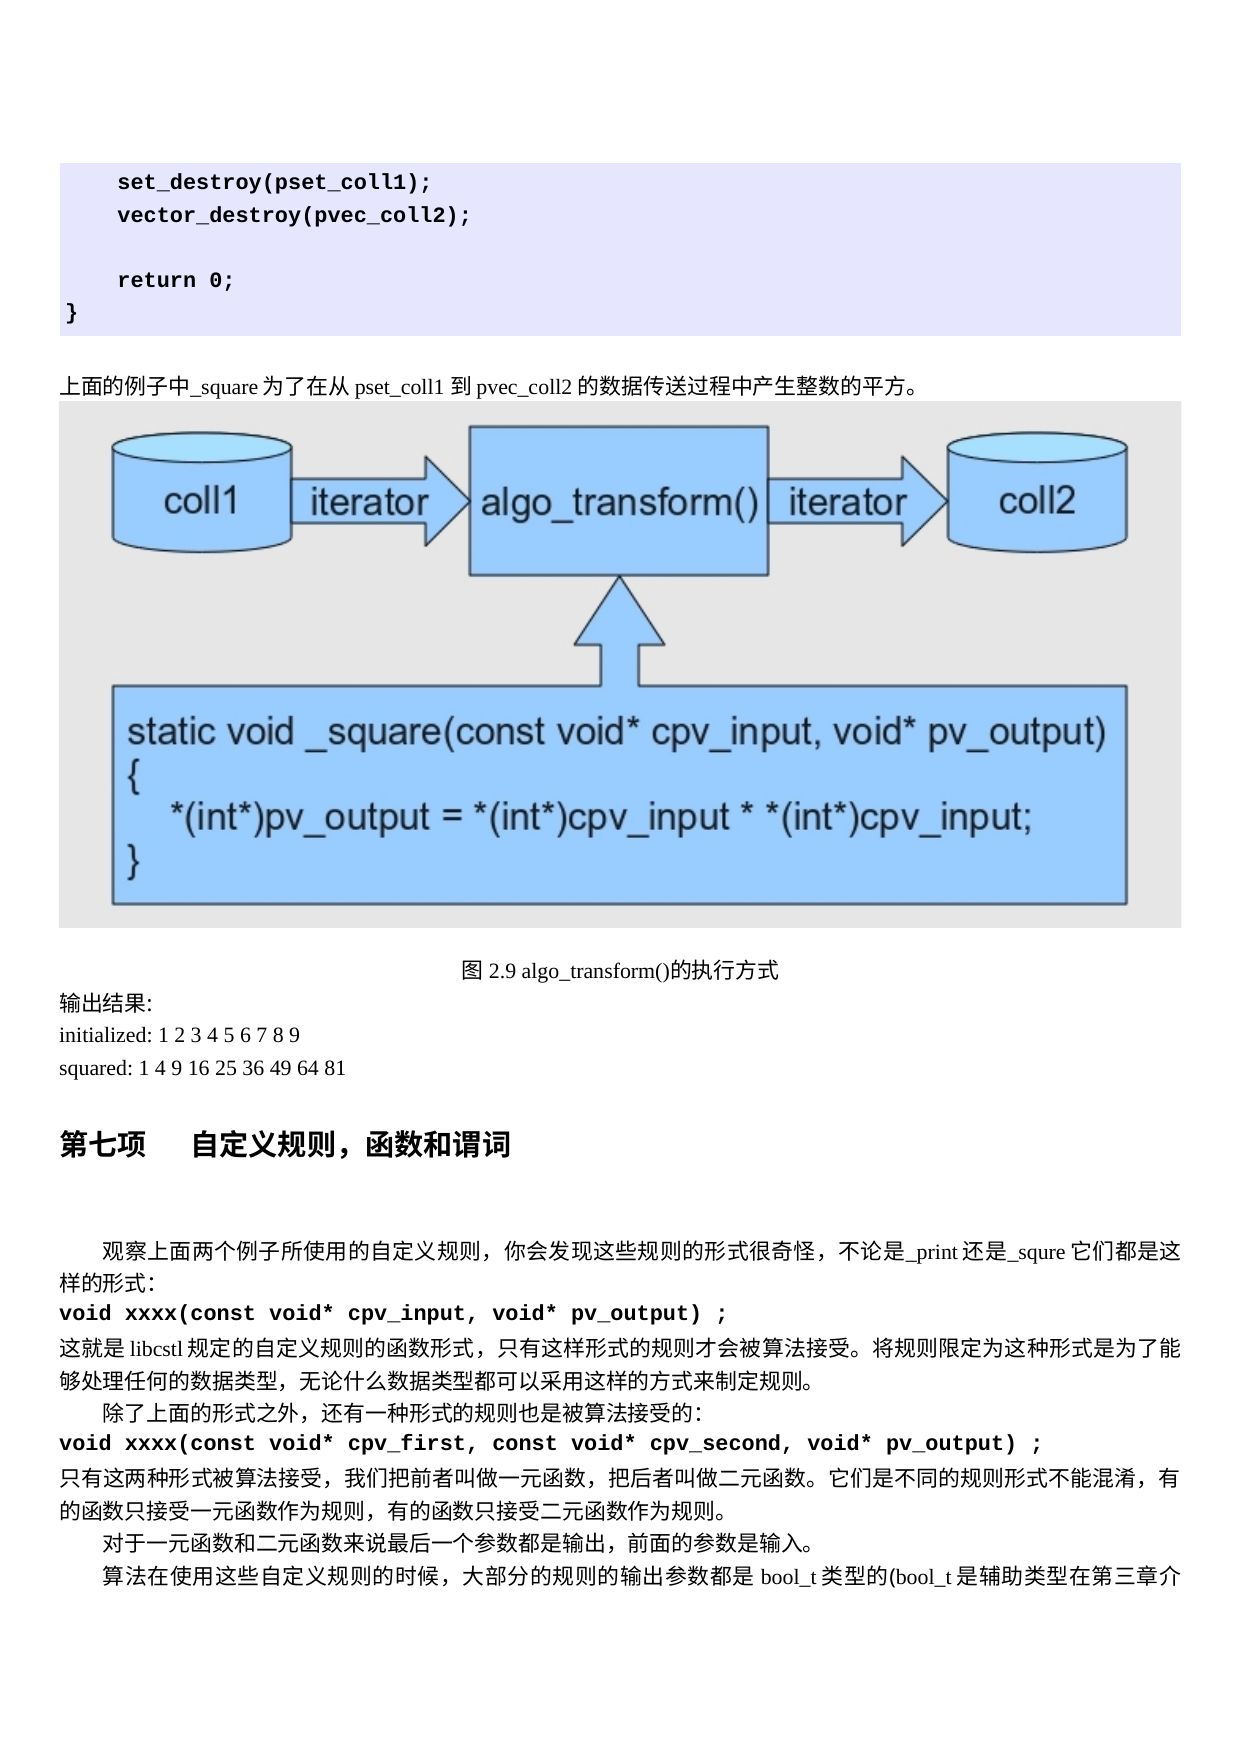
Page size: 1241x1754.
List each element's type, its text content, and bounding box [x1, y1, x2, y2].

text void xxxx(const void* cpv_first, const void* cpv_second, void* pv_output) ; [59, 1428, 1181, 1461]
text initialized: 1 2 3 4 5 6 7 8 9 [59, 1018, 1181, 1051]
text 图 2.9 algo_transform()的执行方式 [59, 928, 1181, 986]
table_header set_destroy(pset_coll1); vector_destroy(pvec_coll2); return 0; } [60, 163, 1181, 336]
subtitle 自定义规则，函数和谓词 [59, 1111, 1181, 1176]
text 算法在使用这些自定义规则的时候，大部分的规则的输出参数都是bool_t类型的(bool_t是辅助类型在第三章介 [59, 1558, 1181, 1591]
text squared: 1 4 9 16 25 36 49 64 81 [59, 1051, 1181, 1083]
text 对于一元函数和二元函数来说最后一个参数都是输出，前面的参数是输入。 [59, 1526, 1181, 1558]
text 这就是libcstl规定的自定义规则的函数形式，只有这样形式的规则才会被算法接受。将规则限定为这种形式是为了能够处理任何的数据类型，无论什么数据类型都可以采用这样的方式来制定规则。 [59, 1331, 1181, 1396]
text 除了上面的形式之外，还有一种形式的规则也是被算法接受的： [59, 1396, 1181, 1428]
text void xxxx(const void* cpv_input, void* pv_output) ; [59, 1298, 1181, 1331]
text 只有这两种形式被算法接受，我们把前者叫做一元函数，把后者叫做二元函数。它们是不同的规则形式不能混淆，有的函数只接受一元函数作为规则，有的函数只接受二元函数作为规则。 [59, 1461, 1181, 1526]
picture [58, 401, 1182, 928]
text 观察上面两个例子所使用的自定义规则，你会发现这些规则的形式很奇怪，不论是_print还是_squre它们都是这样的形式： [59, 1233, 1181, 1298]
text 输出结果: [59, 986, 1181, 1018]
text 上面的例子中_square为了在从pset_coll1 到pvec_coll2 的数据传送过程中产生整数的平方。 [59, 368, 1181, 401]
